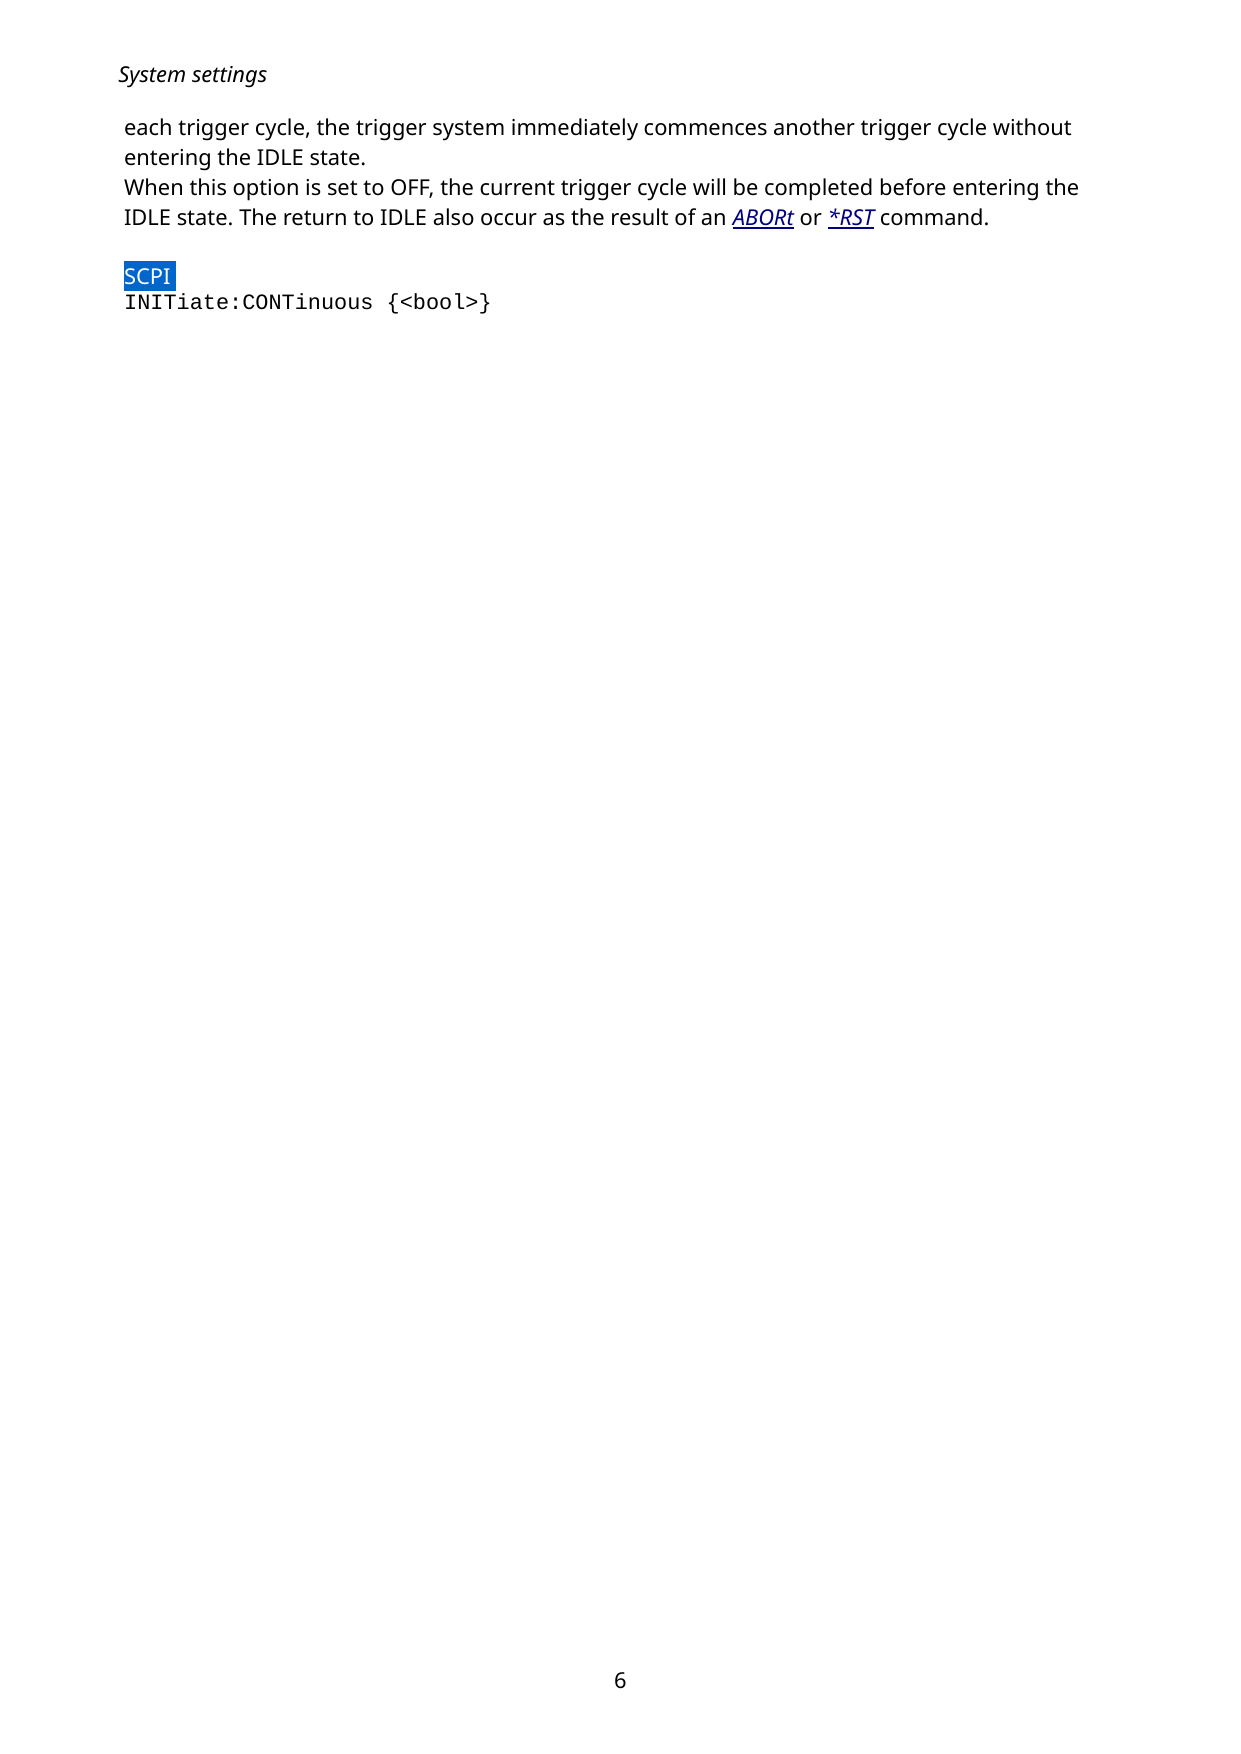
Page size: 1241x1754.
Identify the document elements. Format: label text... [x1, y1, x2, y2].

table_cell each trigger cycle, the trigger system immediately commences another trigger cycle without entering the IDLE state. When this option is set to OFF, the current trigger cycle will be completed before entering the IDLE state. The return to IDLE also occur as the result of an ABORt or *RST command. SCPI INITiate:CONTinuous {<bool>} [118, 107, 1123, 322]
